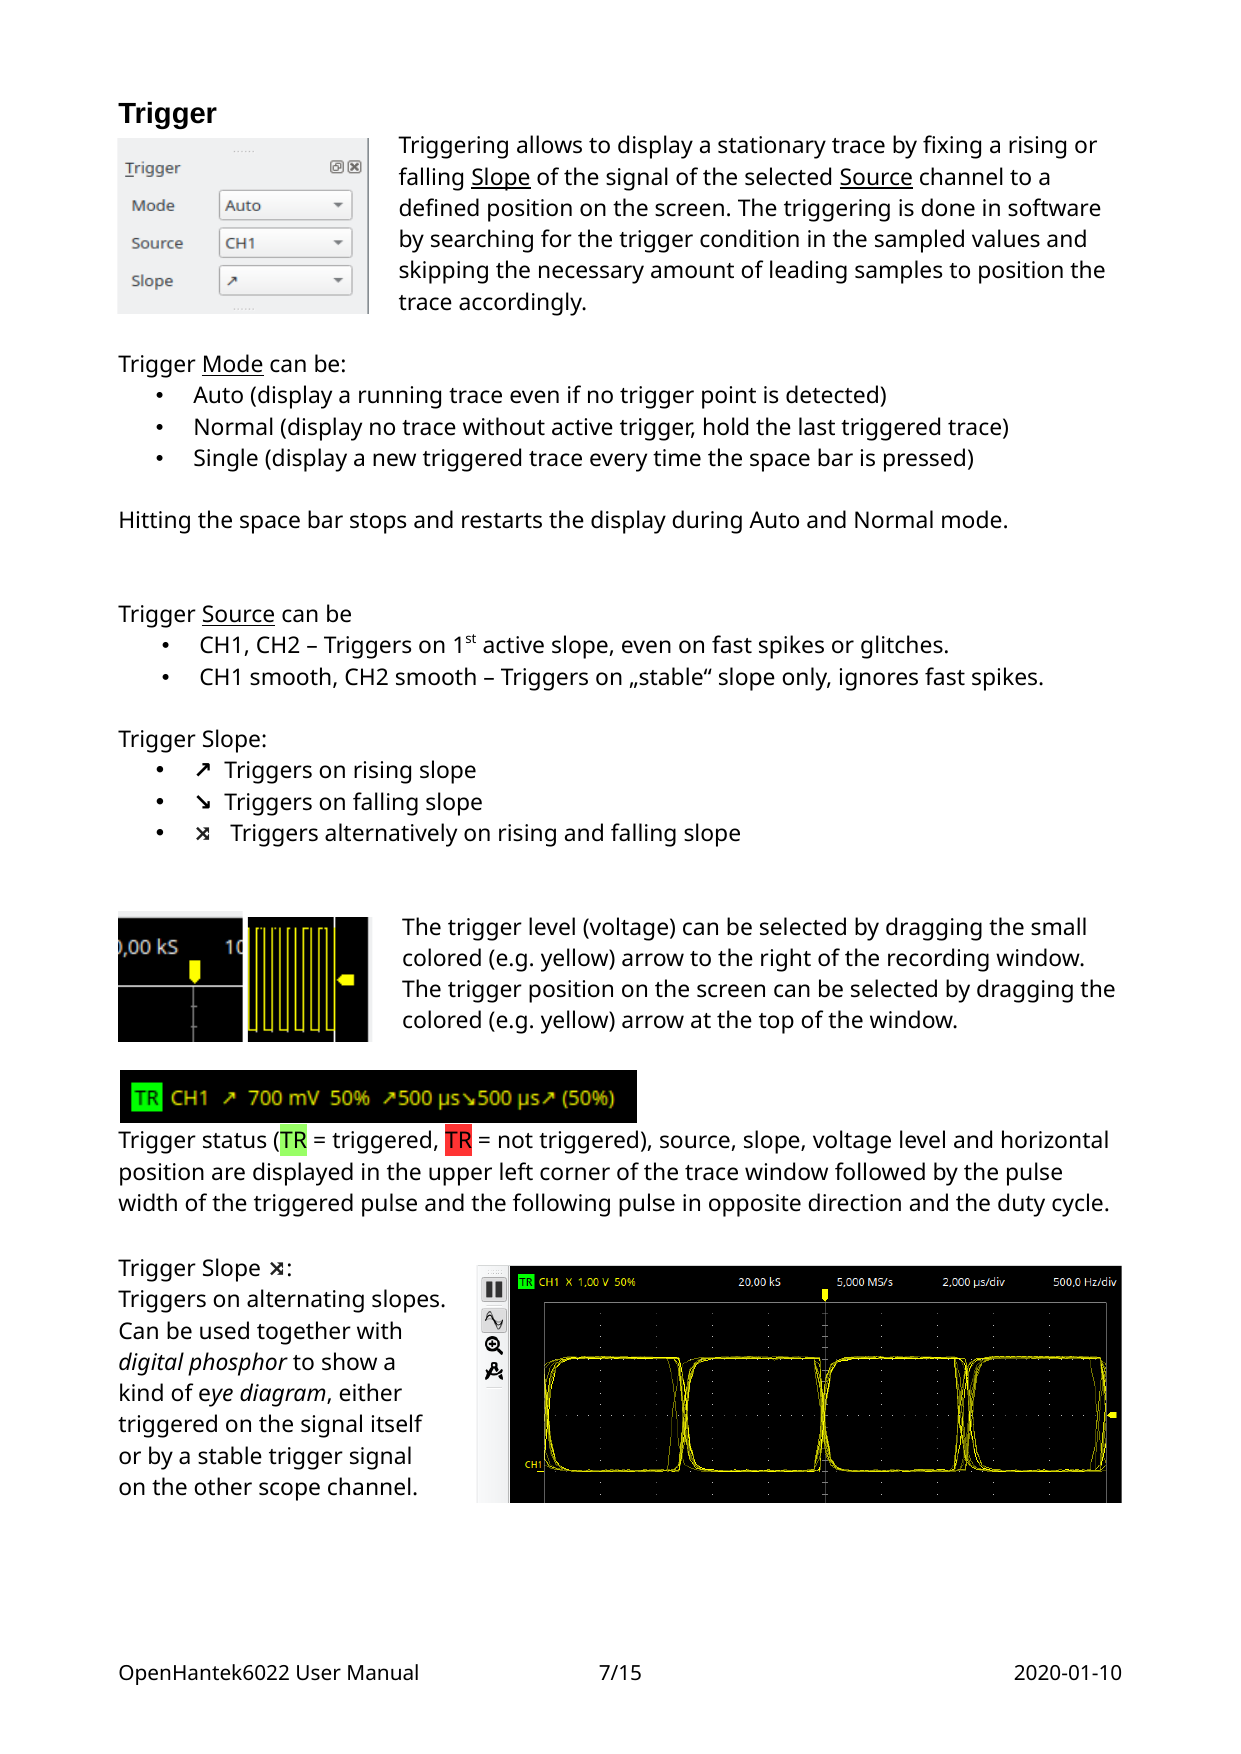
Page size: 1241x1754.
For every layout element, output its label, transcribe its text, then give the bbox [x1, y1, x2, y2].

text Trigger Slope ⤨: Triggers on alternating slopes. Can be used together with digital phosphor to show a kind of eye diagram, either triggered on the signal itself or by a stable trigger signal on the other scope channel. [118, 1252, 1122, 1502]
text Trigger Slope: [118, 723, 1122, 754]
list Auto (display a running trace even if no trigger point is detected) [156, 379, 1122, 411]
list Normal (display no trace without active trigger, hold the last triggered trace) [156, 411, 1122, 442]
list Single (display a new triggered trace every time the space bar is pressed) [156, 442, 1122, 473]
list ↗ Triggers on rising slope [156, 754, 1122, 786]
picture [255, 917, 373, 1023]
text Trigger Mode can be: [118, 348, 1122, 379]
picture [120, 1070, 637, 1123]
list CH1, CH2 – Triggers on 1st active slope, even on fast spikes or glitches. [162, 629, 1122, 661]
text Hitting the space bar stops and restarts the display during Auto and Normal mode. [118, 504, 1122, 536]
picture [118, 911, 243, 946]
text Triggering allows to display a stationary trace by fixing a rising or falling Slope of the signal of the selected Source channel to a defined position on the screen. The triggering is done in software by searching for the trigger condition in the sampled values and skipping the necessary amount of leading samples to position the trace accordingly. [118, 129, 1122, 317]
list ⤨ Triggers alternatively on rising and falling slope [156, 817, 1122, 848]
list ↘ Triggers on falling slope [156, 786, 1122, 817]
text Trigger status (TR = triggered, TR = not triggered), source, slope, voltage level and horizontal position are displayed in the upper left corner of the trace window followed by the pulse width of the triggered pulse and the following pulse in opposite direction and the duty cycle. [118, 1124, 1122, 1218]
text The trigger level (voltage) can be selected by dragging the small colored (e.g. yellow) arrow to the right of the recording window. The trigger position on the screen can be selected by dragging the colored (e.g. yellow) arrow at the top of the window. [118, 911, 1122, 1036]
list CH1 smooth, CH2 smooth – Triggers on „stable“ slope only, ignores fast spikes. [162, 661, 1122, 692]
picture [476, 1265, 1122, 1503]
subtitle Trigger [118, 96, 1122, 129]
text Trigger Source can be [118, 598, 1122, 629]
